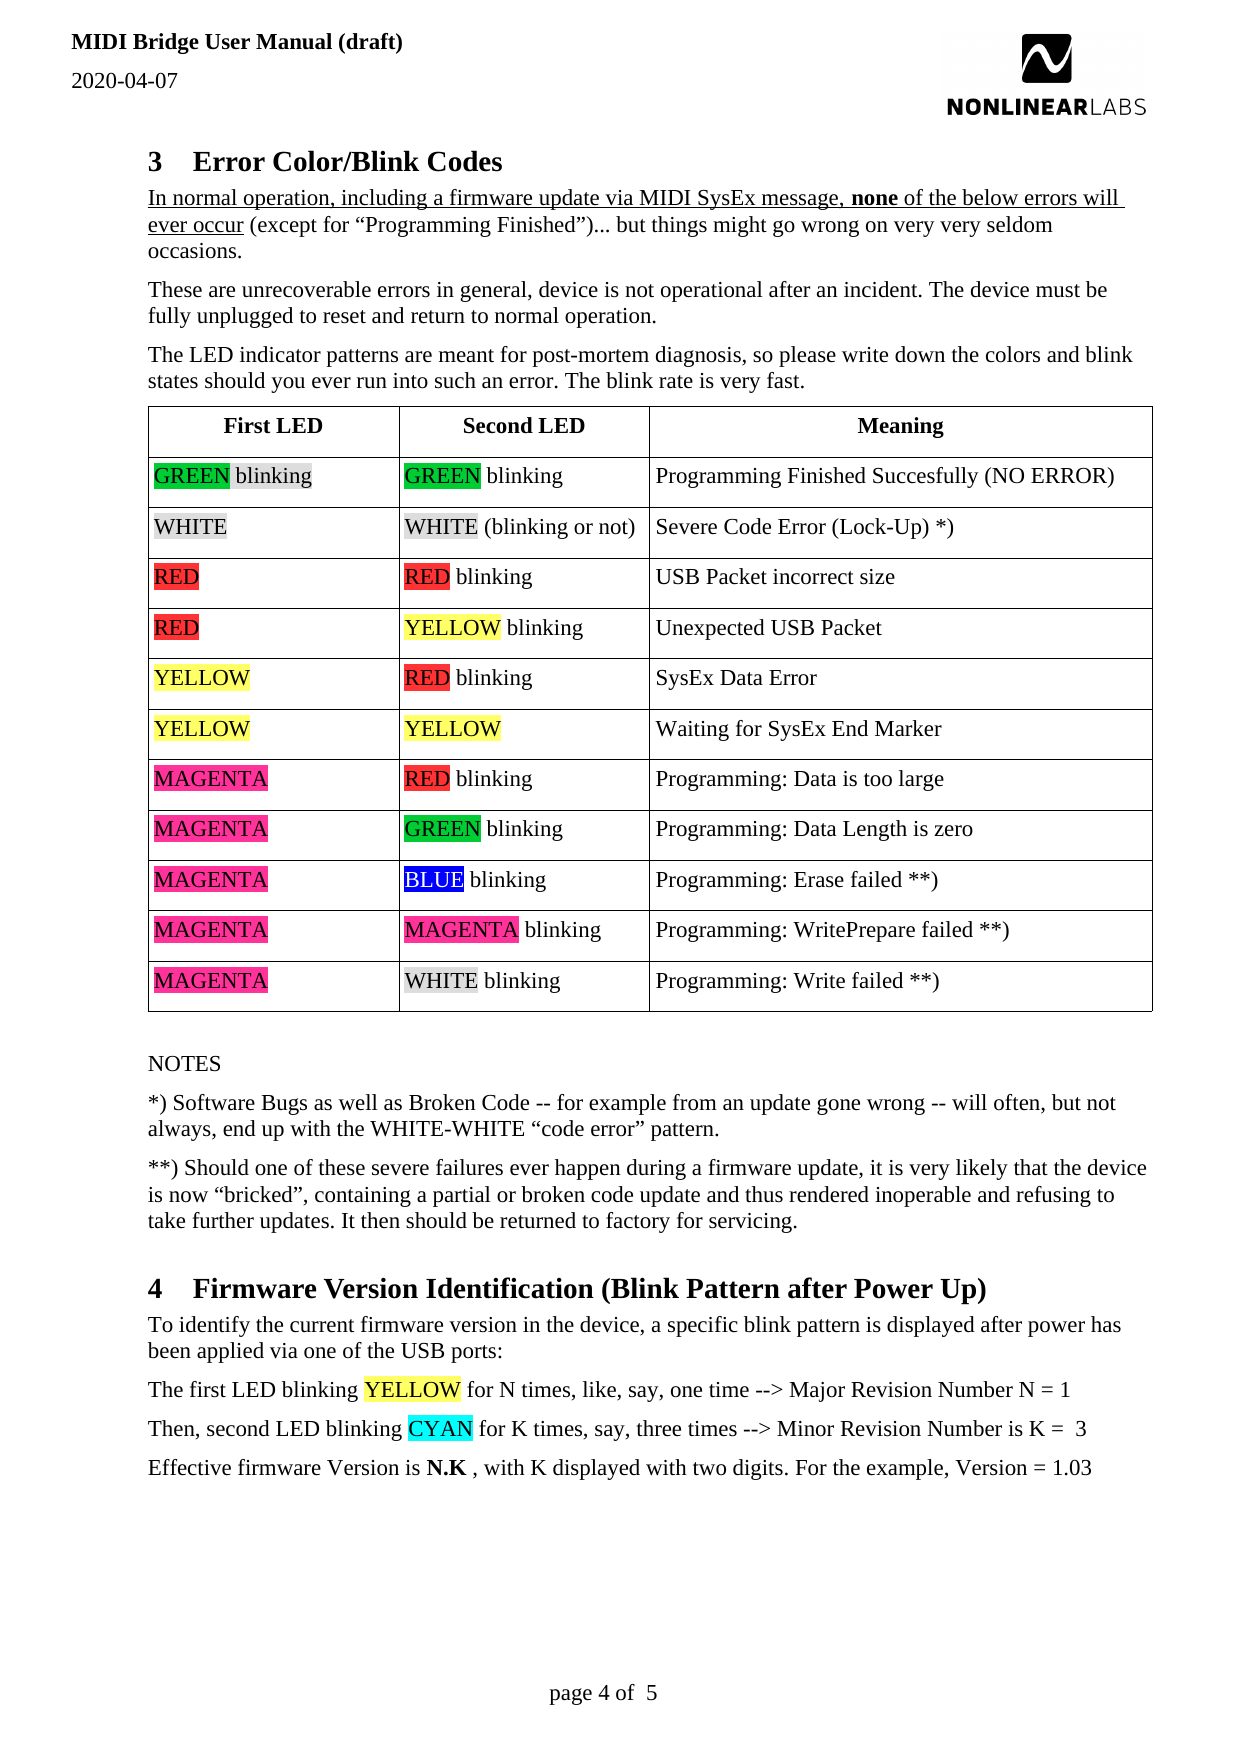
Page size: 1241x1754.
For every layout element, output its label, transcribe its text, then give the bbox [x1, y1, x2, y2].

table_cell GREEN blinking [400, 811, 649, 860]
table_cell RED [149, 609, 399, 658]
text The first LED blinking YELLOW for N times, like, say, one time --> Major Revision Number N = 1 [148, 1376, 1152, 1402]
table_cell Programming: Erase failed **) [650, 861, 1152, 910]
text *) Software Bugs as well as Broken Code -- for example from an update gone wrong -- will often, but not always, end up with the WHITE-WHITE “code error” pattern. [148, 1089, 1152, 1142]
text To identify the current firmware version in the device, a specific blink pattern is displayed after power has been applied via one of the USB ports: [148, 1311, 1152, 1363]
table_cell Waiting for SysEx End Marker [650, 710, 1152, 759]
subtitle Error Color/Blink Codes [148, 144, 1152, 178]
table_cell MAGENTA [149, 911, 399, 961]
table_cell WHITE [149, 508, 399, 557]
text In normal operation, including a firmware update via MIDI SysEx message, none of the below errors will ever occur (except for “Programming Finished”)... but things might go wrong on very very seldom occasions. [148, 184, 1152, 263]
table_cell Programming: WritePrepare failed **) [650, 911, 1152, 961]
table_cell BLUE blinking [400, 861, 649, 910]
table_cell Programming Finished Succesfully (NO ERROR) [650, 458, 1152, 507]
text NOTES [148, 1050, 1152, 1077]
table_cell USB Packet incorrect size [650, 559, 1152, 608]
subtitle Firmware Version Identification (Blink Pattern after Power Up) [148, 1271, 1152, 1304]
table_cell RED blinking [400, 760, 649, 809]
table_cell Programming: Data Length is zero [650, 811, 1152, 860]
table_cell SysEx Data Error [650, 659, 1152, 709]
table_cell RED blinking [400, 559, 649, 608]
table_cell RED blinking [400, 659, 649, 709]
table_cell RED [149, 559, 399, 608]
table_cell WHITE (blinking or not) [400, 508, 649, 557]
table_cell YELLOW [400, 710, 649, 759]
table_cell YELLOW [149, 659, 399, 709]
text Effective firmware Version is N.K , with K displayed with two digits. For the example, Version = 1.03 [148, 1453, 1152, 1480]
table_cell YELLOW blinking [400, 609, 649, 658]
table_cell Unexpected USB Packet [650, 609, 1152, 658]
text **) Should one of these severe failures ever happen during a firmware update, it is very likely that the device is now “bricked”, containing a partial or broken code update and thus rendered inoperable and refusing to take further updates. It then should be returned to factory for servicing. [148, 1154, 1152, 1233]
text These are unrecoverable errors in general, device is not operational after an incident. The device must be fully unplugged to reset and return to normal operation. [148, 276, 1152, 328]
table_cell MAGENTA [149, 861, 399, 910]
table_header First LED [149, 407, 399, 457]
table_cell GREEN blinking [400, 458, 649, 507]
table_cell Programming: Data is too large [650, 760, 1152, 809]
table_header Second LED [400, 407, 649, 457]
text Then, second LED blinking CYAN for K times, say, three times --> Minor Revision Number is K = 3 [148, 1415, 1152, 1441]
table_cell YELLOW [149, 710, 399, 759]
table_cell MAGENTA [149, 962, 399, 1011]
table_header Meaning [650, 407, 1152, 457]
picture [940, 31, 1150, 118]
table_cell GREEN blinking [149, 458, 399, 507]
text The LED indicator patterns are meant for post-mortem diagnosis, so please write down the colors and blink states should you ever run into such an error. The blink rate is very fast. [148, 341, 1152, 394]
table_cell MAGENTA blinking [400, 911, 649, 961]
table_cell WHITE blinking [400, 962, 649, 1011]
table_cell MAGENTA [149, 760, 399, 809]
table_cell Programming: Write failed **) [650, 962, 1152, 1011]
table_cell MAGENTA [149, 811, 399, 860]
table_cell Severe Code Error (Lock-Up) *) [650, 508, 1152, 557]
